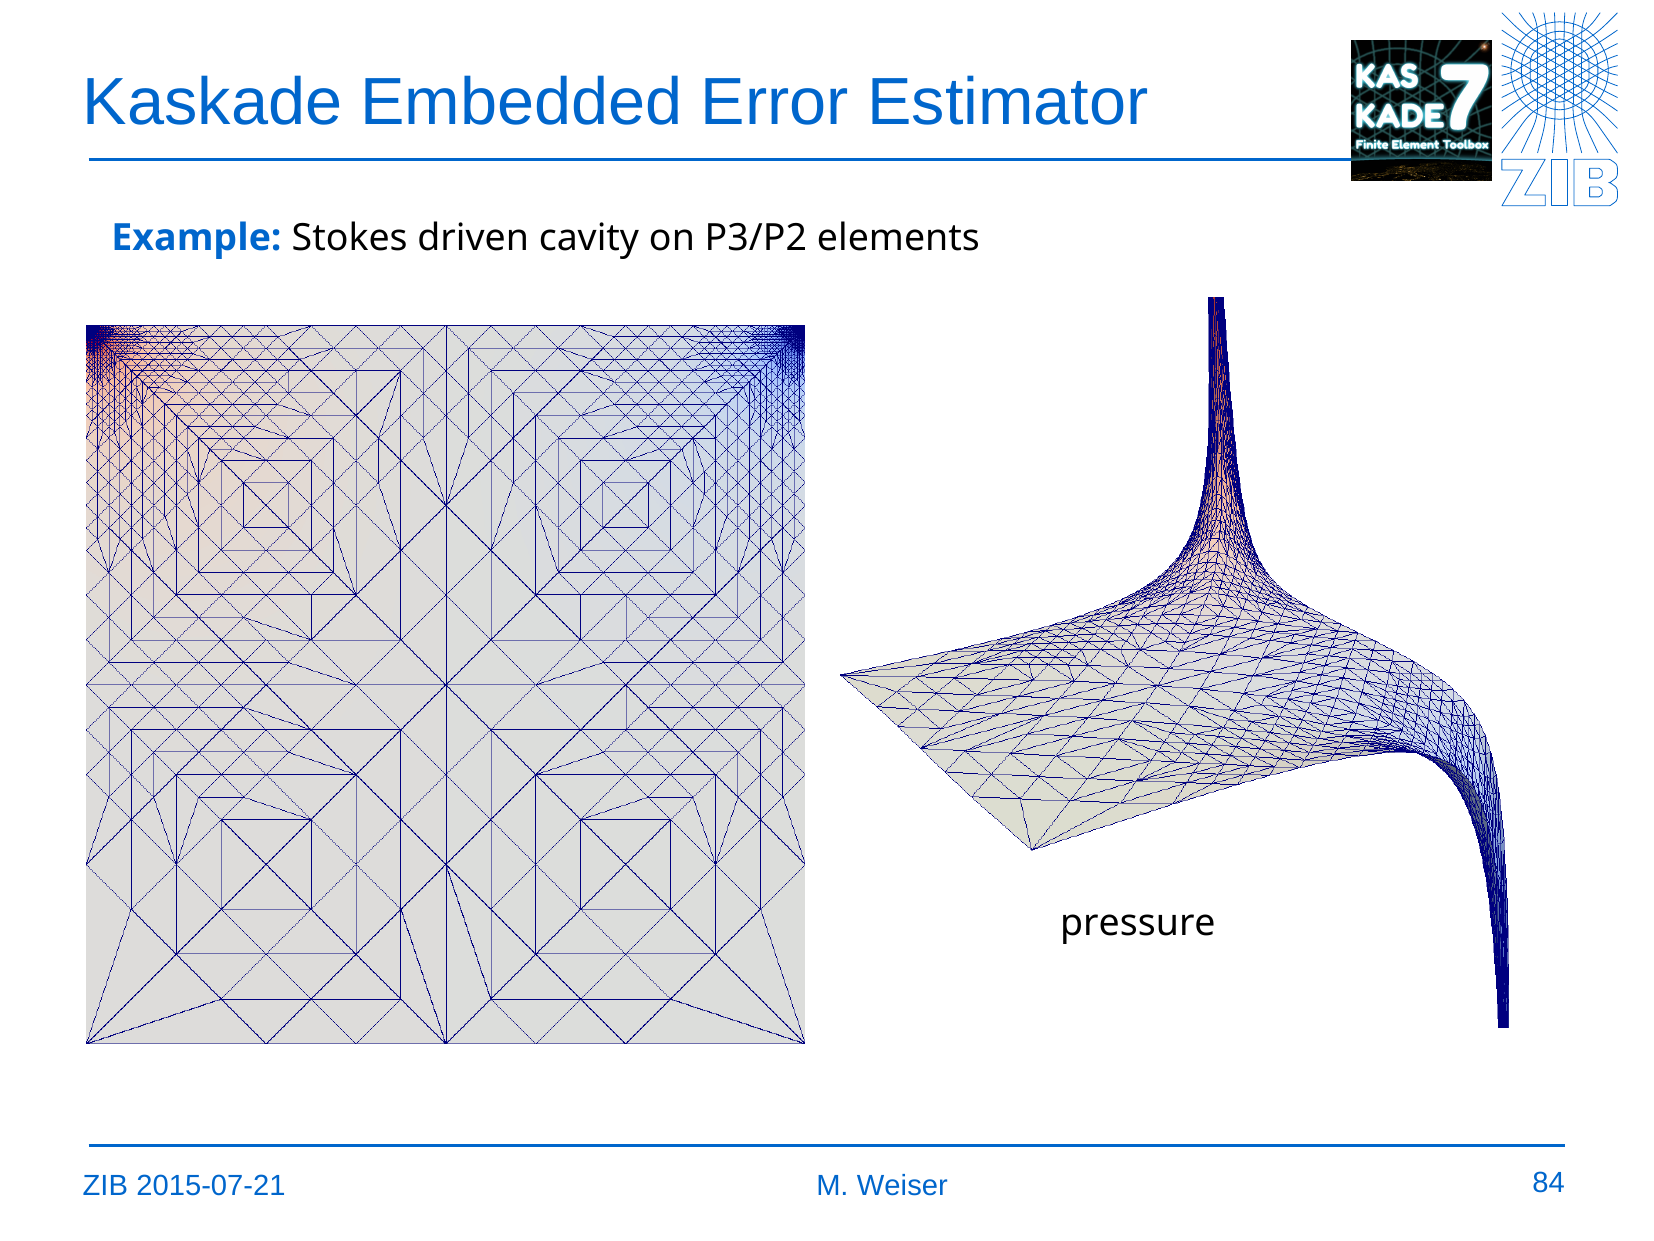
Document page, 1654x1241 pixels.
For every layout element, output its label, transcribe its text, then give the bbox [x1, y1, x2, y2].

title Kaskade Embedded Error Estimator [82, 64, 1359, 139]
text_box Example: Stokes driven cavity on P3/P2 elements [96, 203, 960, 263]
text_box pressure [1045, 887, 1224, 947]
picture [86, 325, 805, 1045]
picture [825, 297, 1555, 1028]
picture [1351, 40, 1492, 181]
